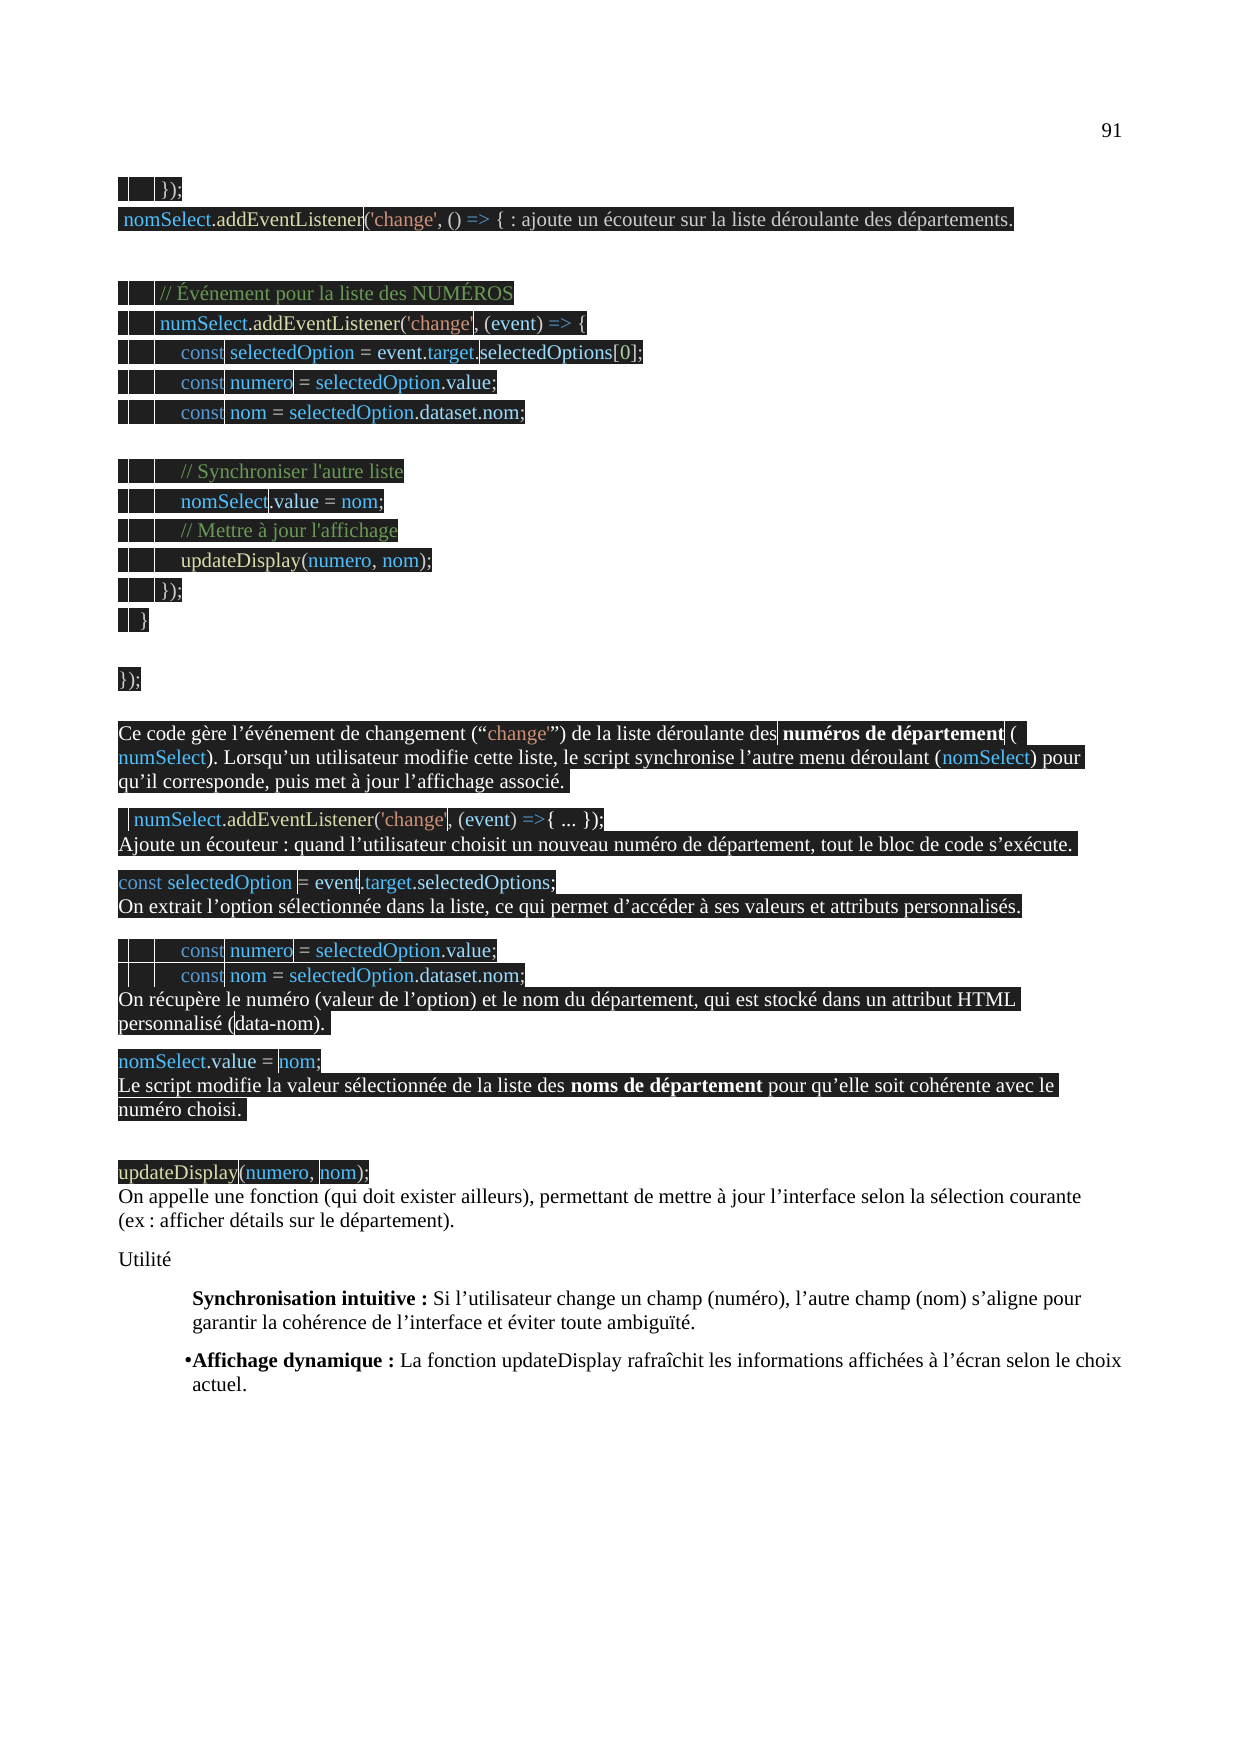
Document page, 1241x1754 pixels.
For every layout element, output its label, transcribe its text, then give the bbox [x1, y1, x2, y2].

text const selectedOption = event.target.selectedOptions[0]; [118, 335, 1122, 364]
text numSelect.addEventListener('change', (event) =>{ ... }); Ajoute un écouteur : quand l’utilisateur choisit un nouveau numéro de département, tout le bloc de code s’exécute. [118, 807, 1122, 856]
text Utilité [118, 1247, 1122, 1271]
text nomSelect.value = nom; [118, 483, 1122, 513]
text }); [118, 661, 1122, 691]
text } [118, 602, 1122, 632]
text const numero = selectedOption.value; [118, 364, 1122, 394]
text Ce code gère l’événement de changement (“change'”) de la liste déroulante des numéros de département ( numSelect). Lorsqu’un utilisateur modifie cette liste, le script synchronise l’autre menu déroulant (nomSelect) pour qu’il corresponde, puis met à jour l’affichage associé. [118, 721, 1122, 793]
text nomSelect.addEventListener('change', () => { : ajoute un écouteur sur la liste déroulante des départements. [118, 201, 1122, 231]
text updateDisplay(numero, nom); [118, 542, 1122, 572]
list Synchronisation intuitive : Si l’utilisateur change un champ (numéro), l’autre champ (nom) s’aligne pour garantir la cohérence de l’interface et éviter toute ambiguïté. [162, 1286, 1122, 1334]
text const nom = selectedOption.dataset.nom; On récupère le numéro (valeur de l’option) et le nom du département, qui est stocké dans un attribut HTML personnalisé (data-nom). [118, 962, 1122, 1035]
text const numero = selectedOption.value; [118, 933, 1122, 962]
text const nom = selectedOption.dataset.nom; [118, 394, 1122, 424]
text const selectedOption = event.target.selectedOptions; On extrait l’option sélectionnée dans la liste, ce qui permet d’accéder à ses valeurs et attributs personnalisés. [118, 870, 1122, 918]
text numSelect.addEventListener('change', (event) => { [118, 305, 1122, 335]
list Affichage dynamique : La fonction updateDisplay rafraîchit les informations affichées à l’écran selon le choix actuel. [162, 1348, 1122, 1396]
text // Synchroniser l'autre liste [118, 453, 1122, 483]
text // Événement pour la liste des NUMÉROS [118, 275, 1122, 305]
text // Mettre à jour l'affichage [118, 513, 1122, 542]
text nomSelect.value = nom; Le script modifie la valeur sélectionnée de la liste des noms de département pour qu’elle soit cohérente avec le numéro choisi. [118, 1049, 1122, 1121]
text }); [118, 172, 1122, 201]
text updateDisplay(numero, nom); On appelle une fonction (qui doit exister ailleurs), permettant de mettre à jour l’interface selon la sélection courante (ex : afficher détails sur le département). [118, 1136, 1122, 1232]
text }); [118, 572, 1122, 602]
